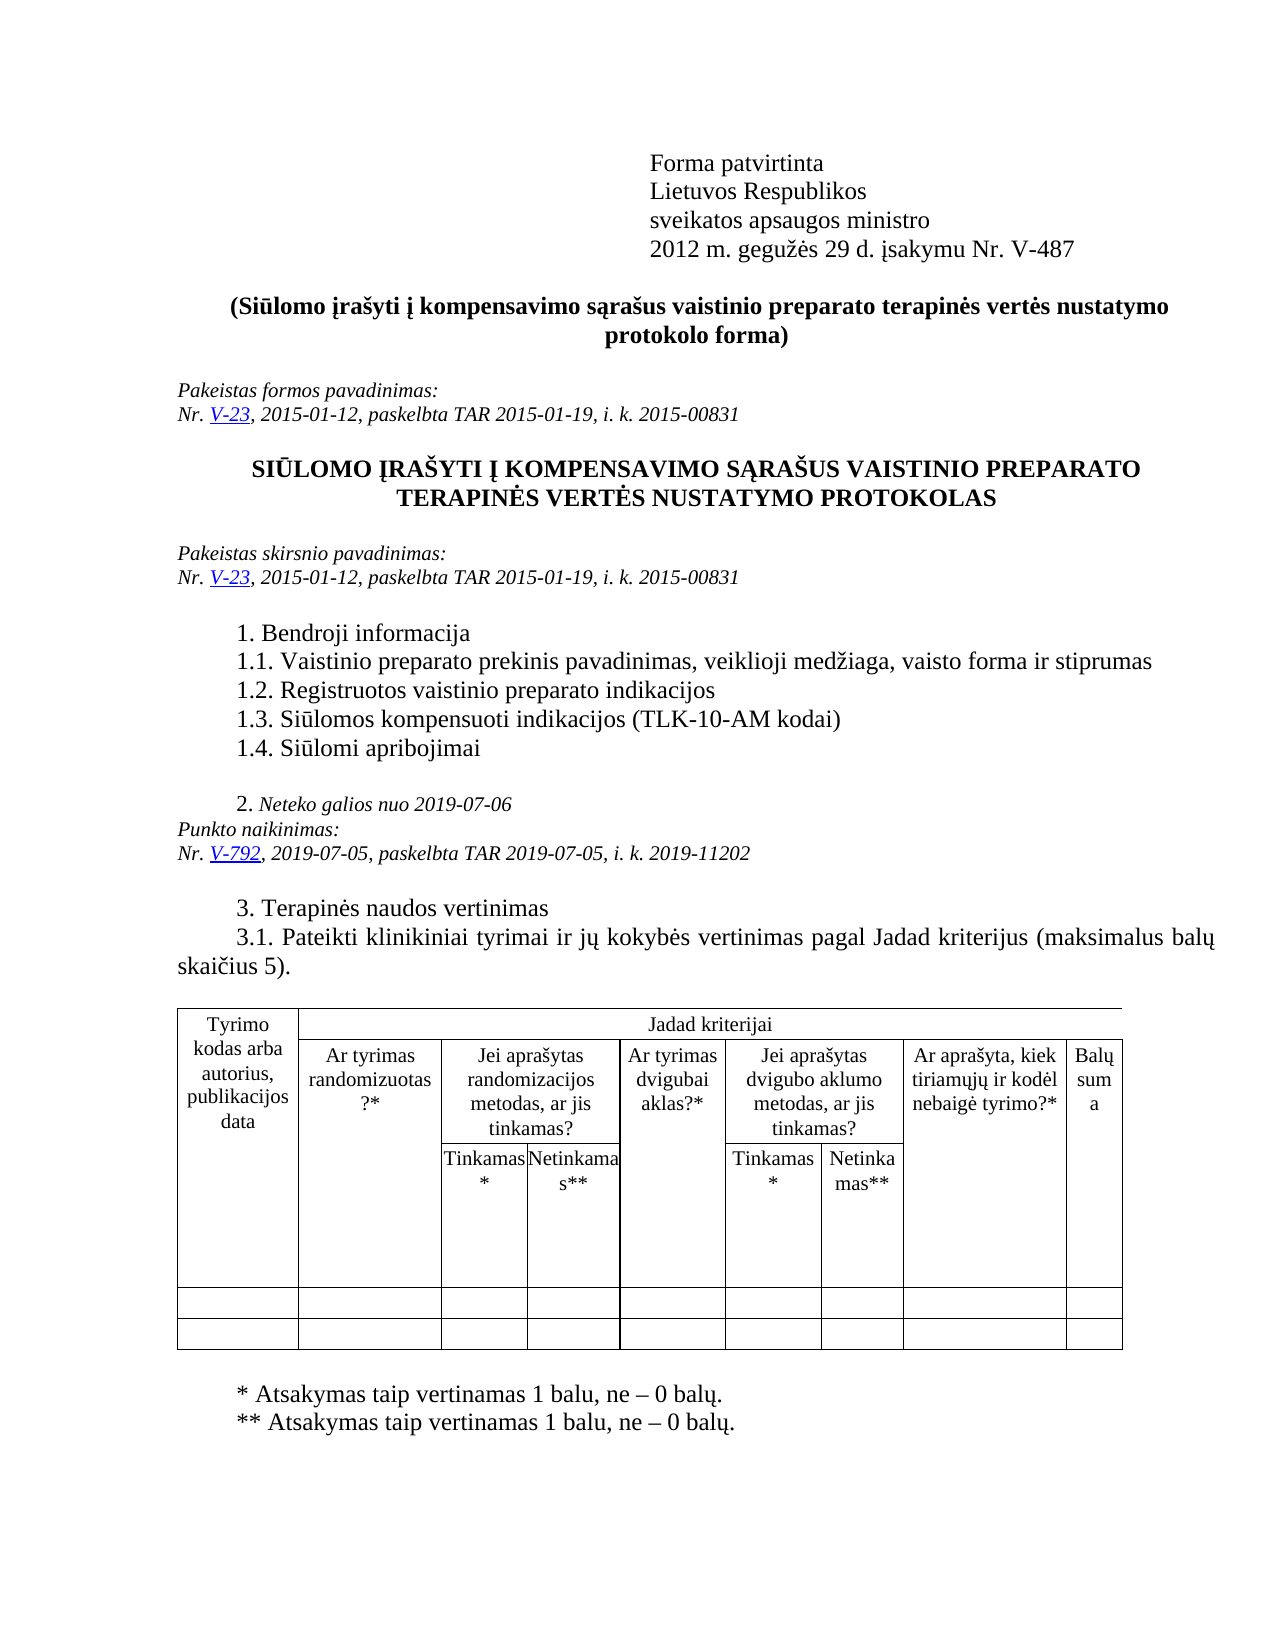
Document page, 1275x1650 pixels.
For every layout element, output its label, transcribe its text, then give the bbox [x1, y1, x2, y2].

text Lietuvos Respublikos [649, 176, 1216, 205]
text Punkto naikinimas: [177, 816, 1216, 841]
table_cell [621, 1319, 725, 1349]
text Nr. V-23, 2015-01-12, paskelbta TAR 2015-01-19, i. k. 2015-00831 [177, 402, 1216, 426]
text 1.2. Registruotos vaistinio preparato indikacijos [177, 675, 1216, 704]
text Nr. V-23, 2015-01-12, paskelbta TAR 2015-01-19, i. k. 2015-00831 [177, 565, 1216, 589]
text 1.4. Siūlomi apribojimai [177, 733, 1216, 761]
text (Siūlomo įrašyti į kompensavimo sąrašus vaistinio preparato terapinės vertės nustatymo protokolo forma) [177, 291, 1216, 349]
table_cell Jei aprašytas dvigubo aklumo metodas, ar jis tinkamas? [726, 1040, 903, 1142]
text SIŪLOMO ĮRAŠYTI Į KOMPENSAVIMO SĄRAŠUS VAISTINIO PREPARATO TERAPINĖS VERTĖS NUSTATYMO PROTOKOLAS [177, 454, 1216, 512]
table_cell Jei aprašytas randomizacijos metodas, ar jis tinkamas? [442, 1040, 619, 1142]
table_cell Balų suma [1067, 1040, 1122, 1287]
table_cell [621, 1288, 725, 1318]
text 2. Neteko galios nuo 2019-07-06 [177, 790, 1216, 816]
table_cell [299, 1288, 441, 1318]
table_cell [1067, 1288, 1122, 1318]
table_cell Ar aprašyta, kiek tiriamųjų ir kodėl nebaigė tyrimo?* [904, 1040, 1066, 1287]
text 3.1. Pateikti klinikiniai tyrimai ir jų kokybės vertinimas pagal Jadad kriterijus (maksimalus balų skaičius 5). [177, 922, 1216, 979]
text ** Atsakymas taip vertinamas 1 balu, ne – 0 balų. [177, 1407, 1216, 1436]
text * Atsakymas taip vertinamas 1 balu, ne – 0 balų. [177, 1379, 1216, 1407]
text Pakeistas skirsnio pavadinimas: [177, 541, 1216, 565]
table_cell [299, 1319, 441, 1349]
text 1.1. Vaistinio preparato prekinis pavadinimas, veiklioji medžiaga, vaisto forma ir stiprumas [177, 646, 1216, 675]
table_cell Netinkamas** [528, 1144, 619, 1287]
table_cell [904, 1319, 1066, 1349]
text 1. Bendroji informacija [177, 618, 1216, 646]
table_cell Tinkamas* [726, 1144, 821, 1287]
table_cell Netinkamas** [822, 1144, 903, 1287]
table_cell [442, 1319, 527, 1349]
table_cell Ar tyrimas dvigubai aklas?* [621, 1040, 725, 1287]
table_cell [904, 1288, 1066, 1318]
table_cell [442, 1288, 527, 1318]
text Pakeistas formos pavadinimas: [177, 378, 1216, 402]
table_cell [726, 1319, 821, 1349]
table_cell Tinkamas* [442, 1144, 527, 1287]
table_cell Ar tyrimas randomizuotas?* [299, 1040, 441, 1287]
table_cell [528, 1288, 619, 1318]
table_cell [822, 1288, 903, 1318]
table_cell [726, 1288, 821, 1318]
text 3. Terapinės naudos vertinimas [177, 893, 1216, 922]
table_cell [178, 1288, 298, 1318]
text Nr. V-792, 2019-07-05, paskelbta TAR 2019-07-05, i. k. 2019-11202 [177, 841, 1216, 864]
table_cell [822, 1319, 903, 1349]
text sveikatos apsaugos ministro [649, 205, 1216, 234]
text 1.3. Siūlomos kompensuoti indikacijos (TLK-10-AM kodai) [177, 704, 1216, 733]
table_cell [1067, 1319, 1122, 1349]
table_header Tyrimo kodas arba autorius, publikacijos data [178, 1009, 298, 1287]
table_cell [528, 1319, 619, 1349]
table_header Jadad kriterijai [299, 1009, 1122, 1039]
text 2012 m. gegužės 29 d. įsakymu Nr. V-487 [649, 234, 1216, 263]
table_cell [178, 1319, 298, 1349]
text Forma patvirtinta [649, 148, 1216, 176]
